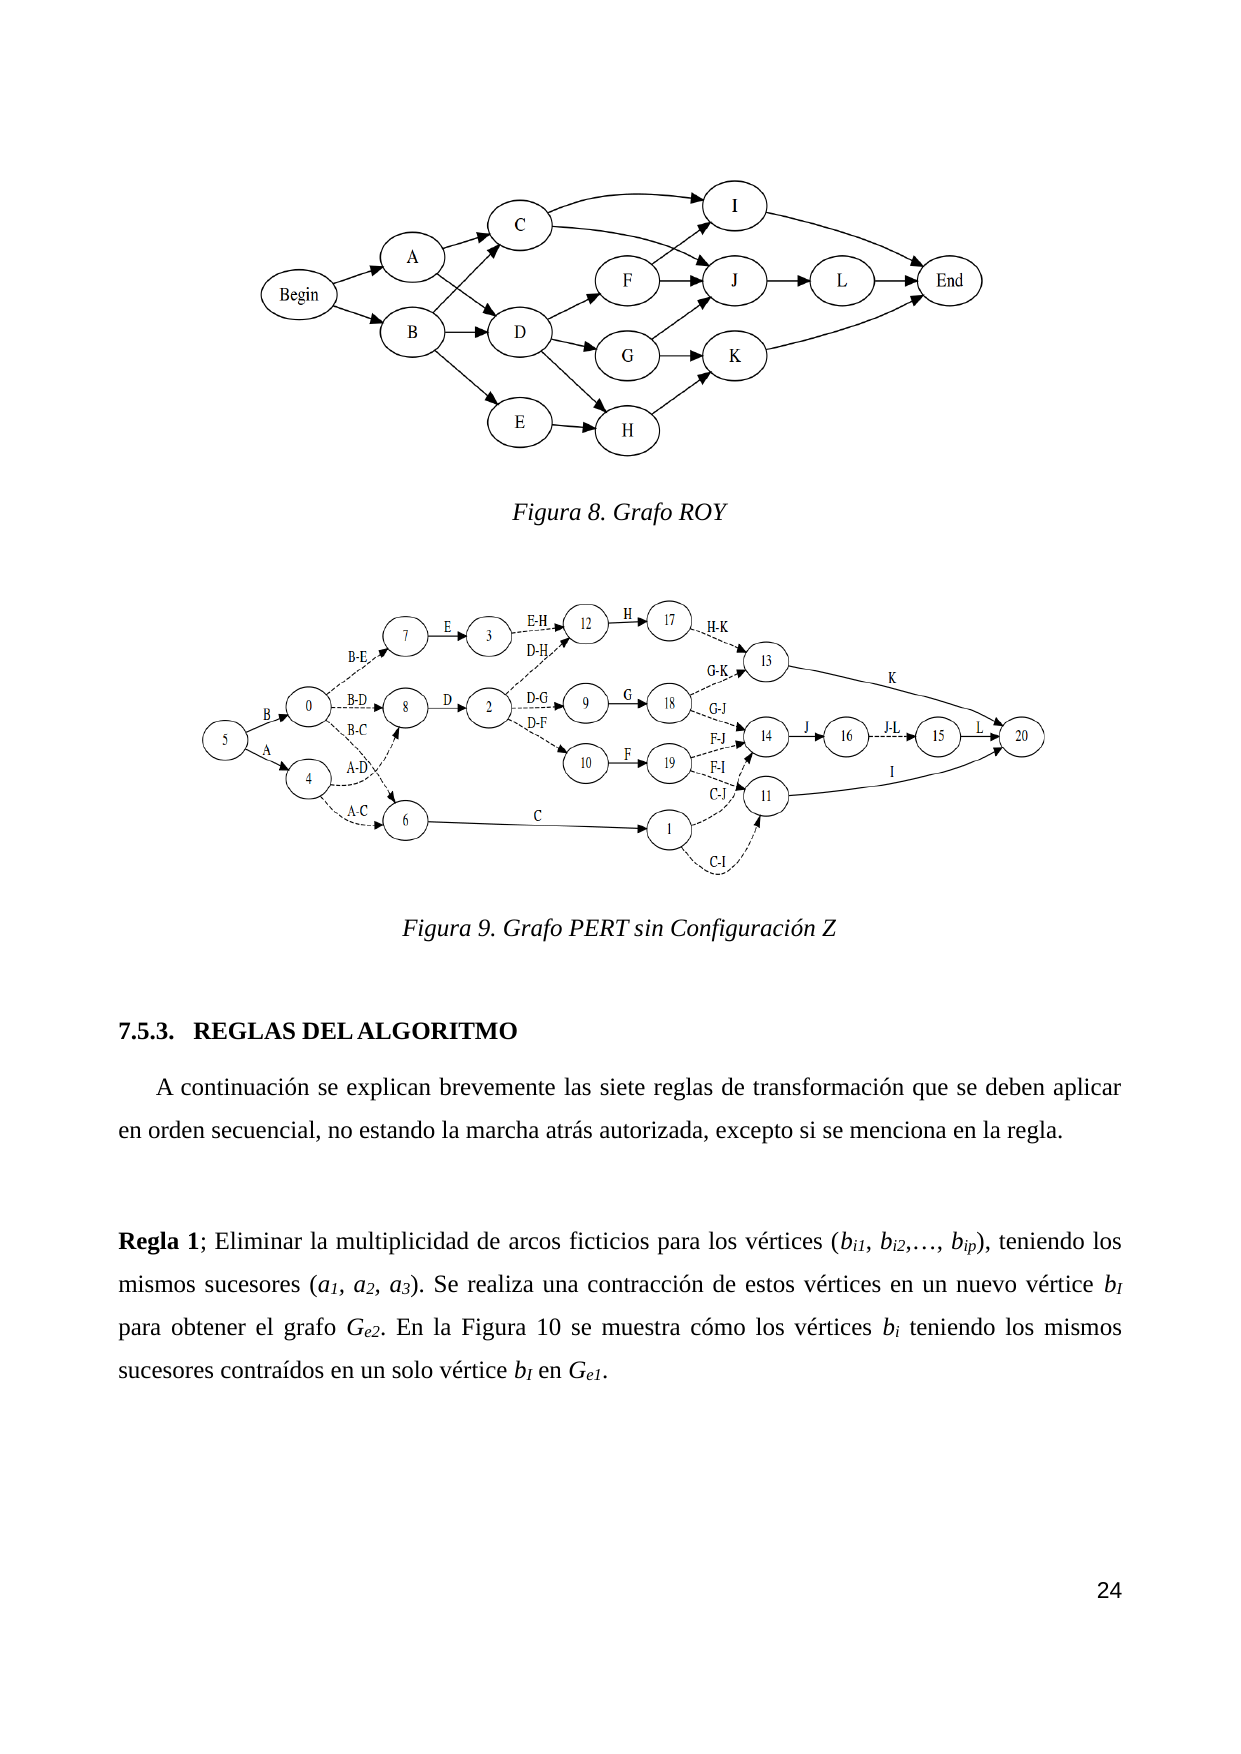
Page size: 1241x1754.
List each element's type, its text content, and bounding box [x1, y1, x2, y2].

picture [195, 597, 1045, 875]
text Figura 9. Grafo PERT sin Configuración Z [118, 913, 1122, 941]
text Figura 8. Grafo ROY [118, 497, 1122, 525]
picture [257, 177, 984, 459]
text Regla 1; Eliminar la multiplicidad de arcos ficticios para los vértices (bi1, bi2,…, bip), teniendo los mismos sucesores (a1, a2, a3). Se realiza una contracción de estos vértices en un nuevo vértice bI para obtener el grafo Ge2. En la Figura 10 se muestra cómo los vértices bi teniendo los mismos sucesores contraídos en un solo vértice bI en Ge1. [118, 1226, 1122, 1384]
text A continuación se explican brevemente las siete reglas de transformación que se deben aplicar en orden secuencial, no estando la marcha atrás autorizada, excepto si se menciona en la regla. [118, 1072, 1122, 1144]
list REGLAS DEL ALGORITMO [118, 1016, 1122, 1045]
